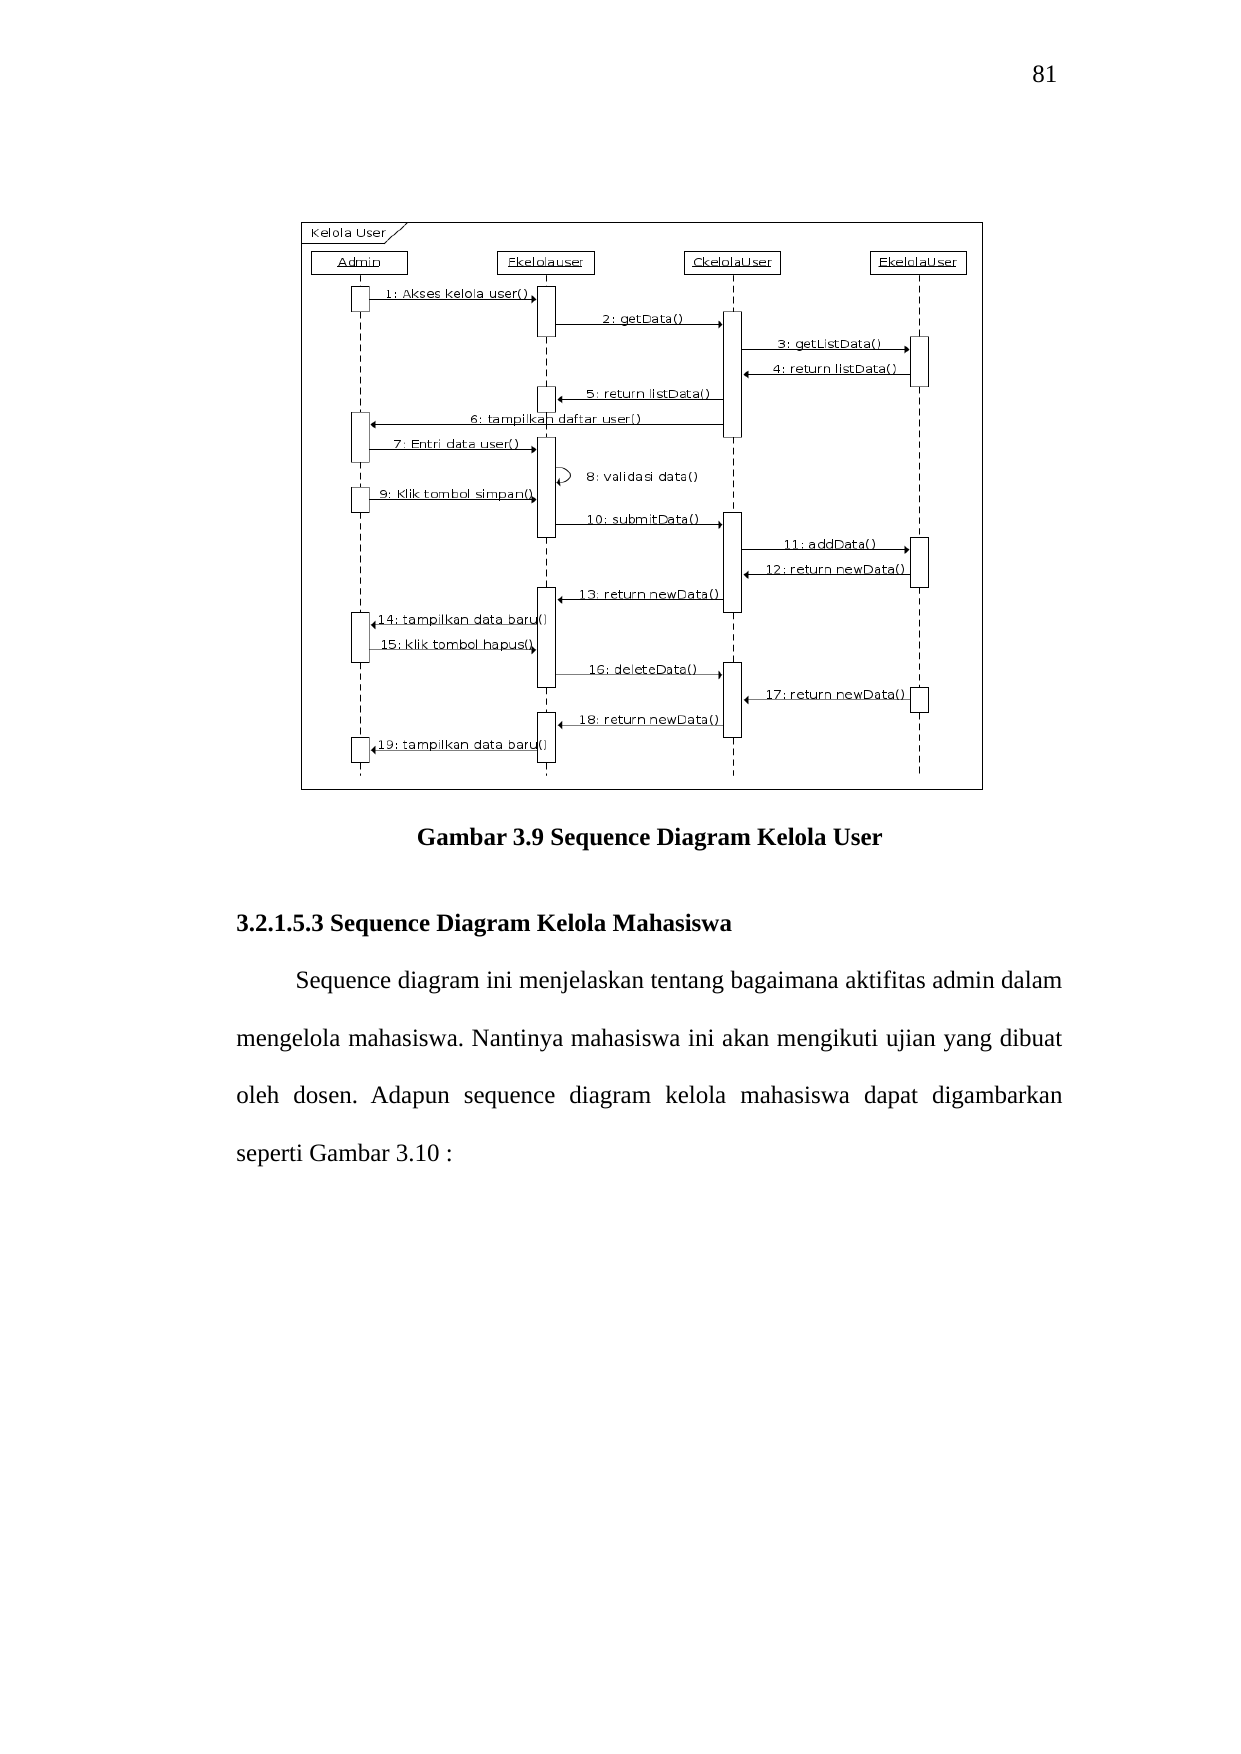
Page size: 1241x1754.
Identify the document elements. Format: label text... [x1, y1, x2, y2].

text Gambar 3.9 Sequence Diagram Kelola User [236, 793, 1063, 850]
subtitle 3.2.1.5.3 Sequence Diagram Kelola Mahasiswa [236, 908, 1063, 937]
text Sequence diagram ini menjelaskan tentang bagaimana aktifitas admin dalam mengelola mahasiswa. Nantinya mahasiswa ini akan mengikuti ujian yang dibuat oleh dosen. Adapun sequence diagram kelola mahasiswa dapat digambarkan seperti Gambar 3.10 : [236, 965, 1063, 1167]
picture [294, 216, 990, 793]
